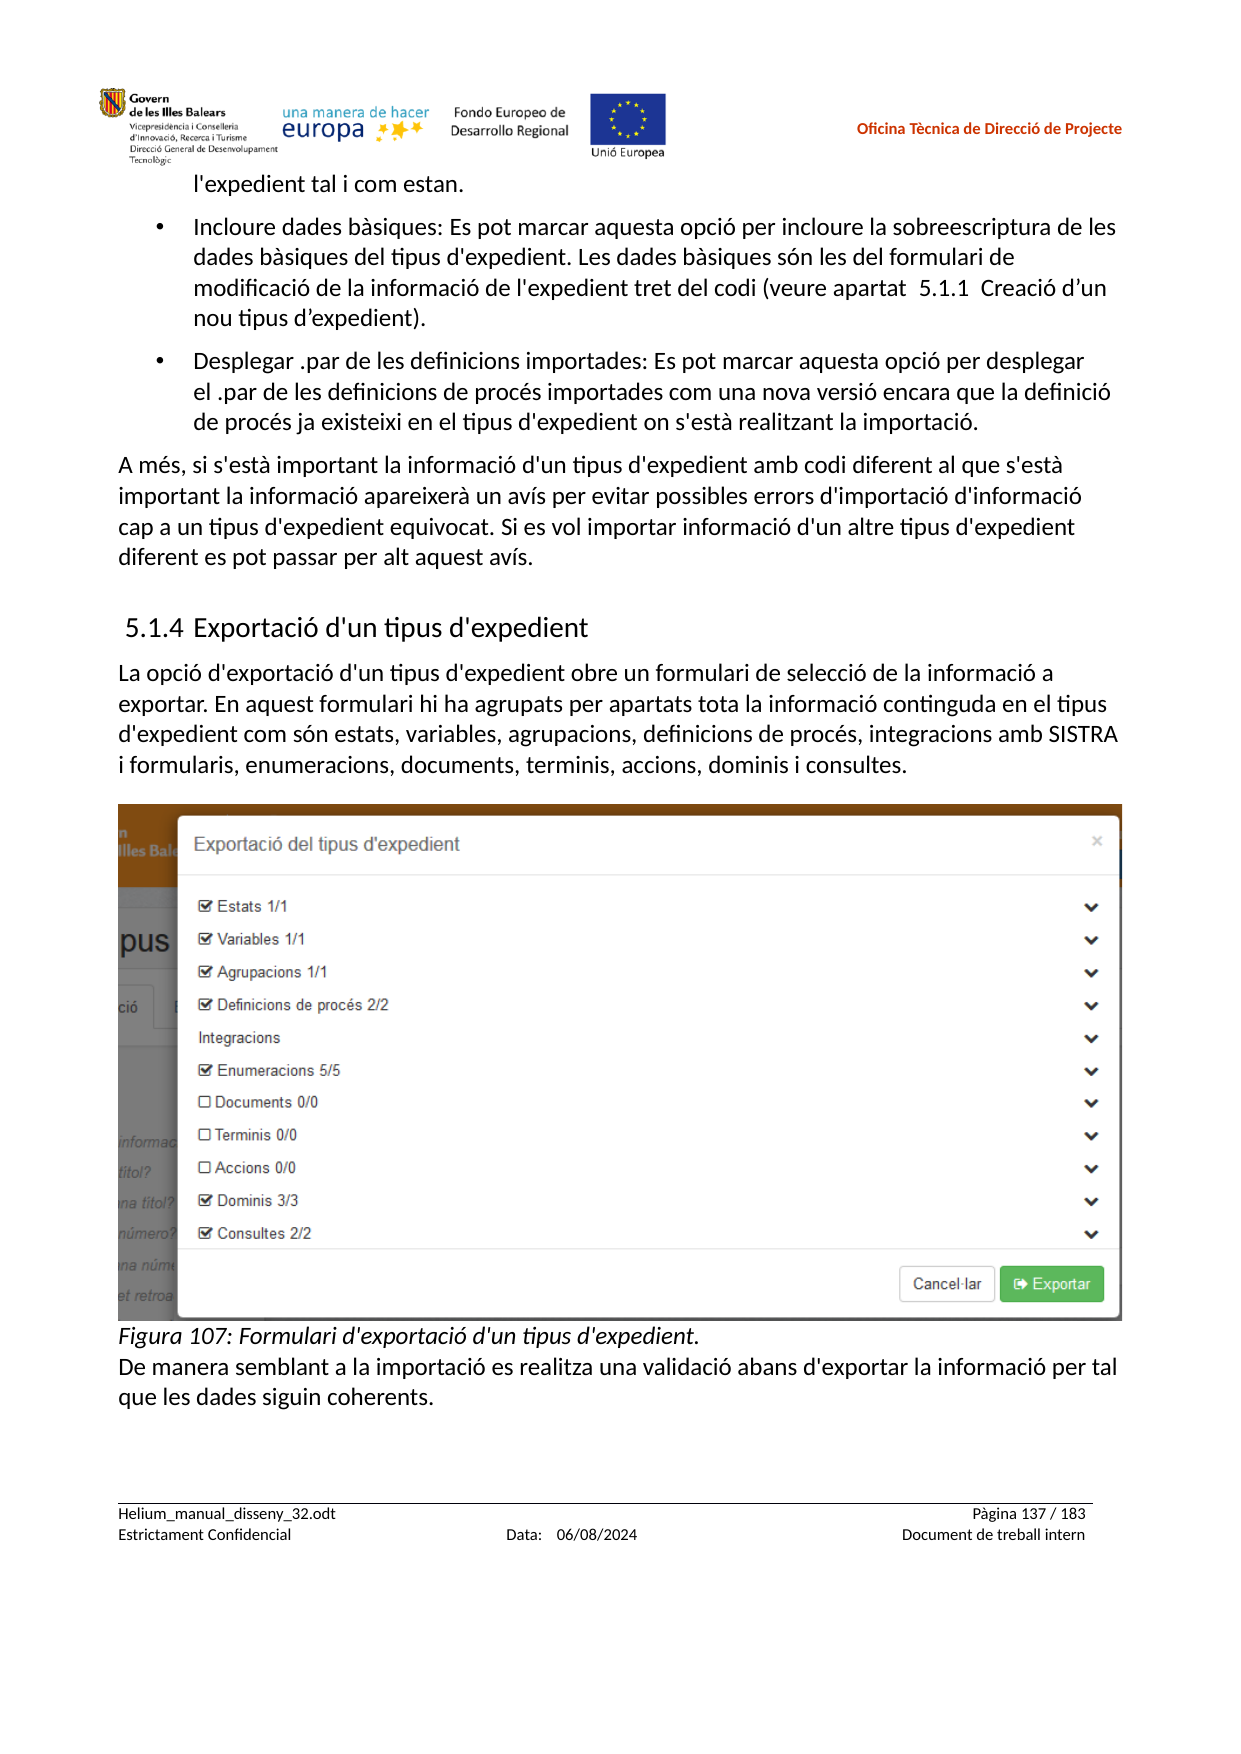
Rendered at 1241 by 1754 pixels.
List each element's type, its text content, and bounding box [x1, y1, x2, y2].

text Figura 107: Formulari d'exportació d'un tipus d'expedient. [118, 1321, 1122, 1351]
text De manera semblant a la importació es realitza una validació abans d'exportar la informació per tal que les dades siguin coherents. [118, 1351, 1122, 1412]
list Incloure dades bàsiques: Es pot marcar aquesta opció per incloure la sobreescriptura de les dades bàsiques del tipus d'expedient. Les dades bàsiques són les del formulari de modificació de la informació de l'expedient tret del codi (veure apartat 5.1.1 Creació d’un nou tipus d’expedient). [156, 211, 1122, 333]
subtitle Exportació d'un tipus d'expedient [118, 609, 1122, 645]
list l'expedient tal i com estan. [156, 168, 1122, 198]
picture [99, 87, 668, 166]
text A més, si s'està important la informació d'un tipus d'expedient amb codi diferent al que s'està important la informació apareixerà un avís per evitar possibles errors d'importació d'informació cap a un tipus d'expedient equivocat. Si es vol importar informació d'un altre tipus d'expedient diferent es pot passar per alt aquest avís. [118, 449, 1122, 572]
picture [118, 804, 1123, 1321]
list Desplegar .par de les definicions importades: Es pot marcar aquesta opció per desplegar el .par de les definicions de procés importades com una nova versió encara que la definició de procés ja existeixi en el tipus d'expedient on s'està realitzant la importació. [156, 346, 1122, 437]
text La opció d'exportació d'un tipus d'expedient obre un formulari de selecció de la informació a exportar. En aquest formulari hi ha agrupats per apartats tota la informació continguda en el tipus d'expedient com són estats, variables, agrupacions, definicions de procés, integracions amb SISTRA i formularis, enumeracions, documents, terminis, accions, dominis i consultes. [118, 657, 1122, 779]
